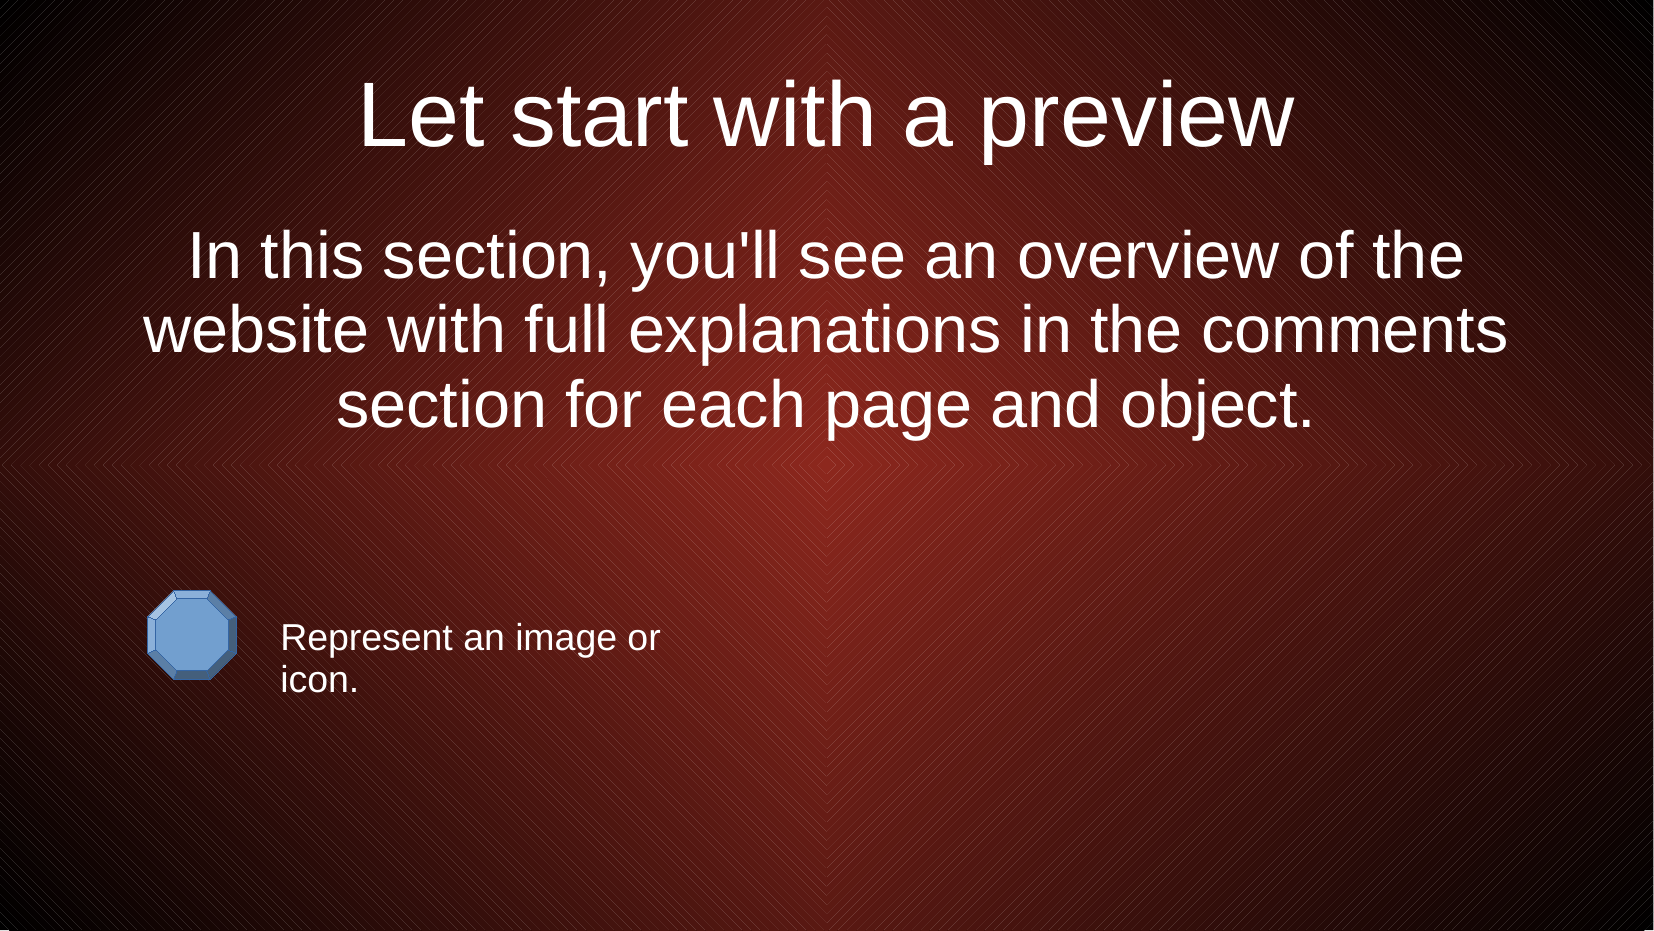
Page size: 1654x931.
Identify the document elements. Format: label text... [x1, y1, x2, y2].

text_box [148, 591, 237, 680]
text_box Represent an image or icon. [265, 609, 680, 758]
list In this section, you'll see an overview of the website with full explanations in the comments section for each page and object. [82, 217, 1571, 758]
title Let start with a preview [82, 37, 1571, 193]
